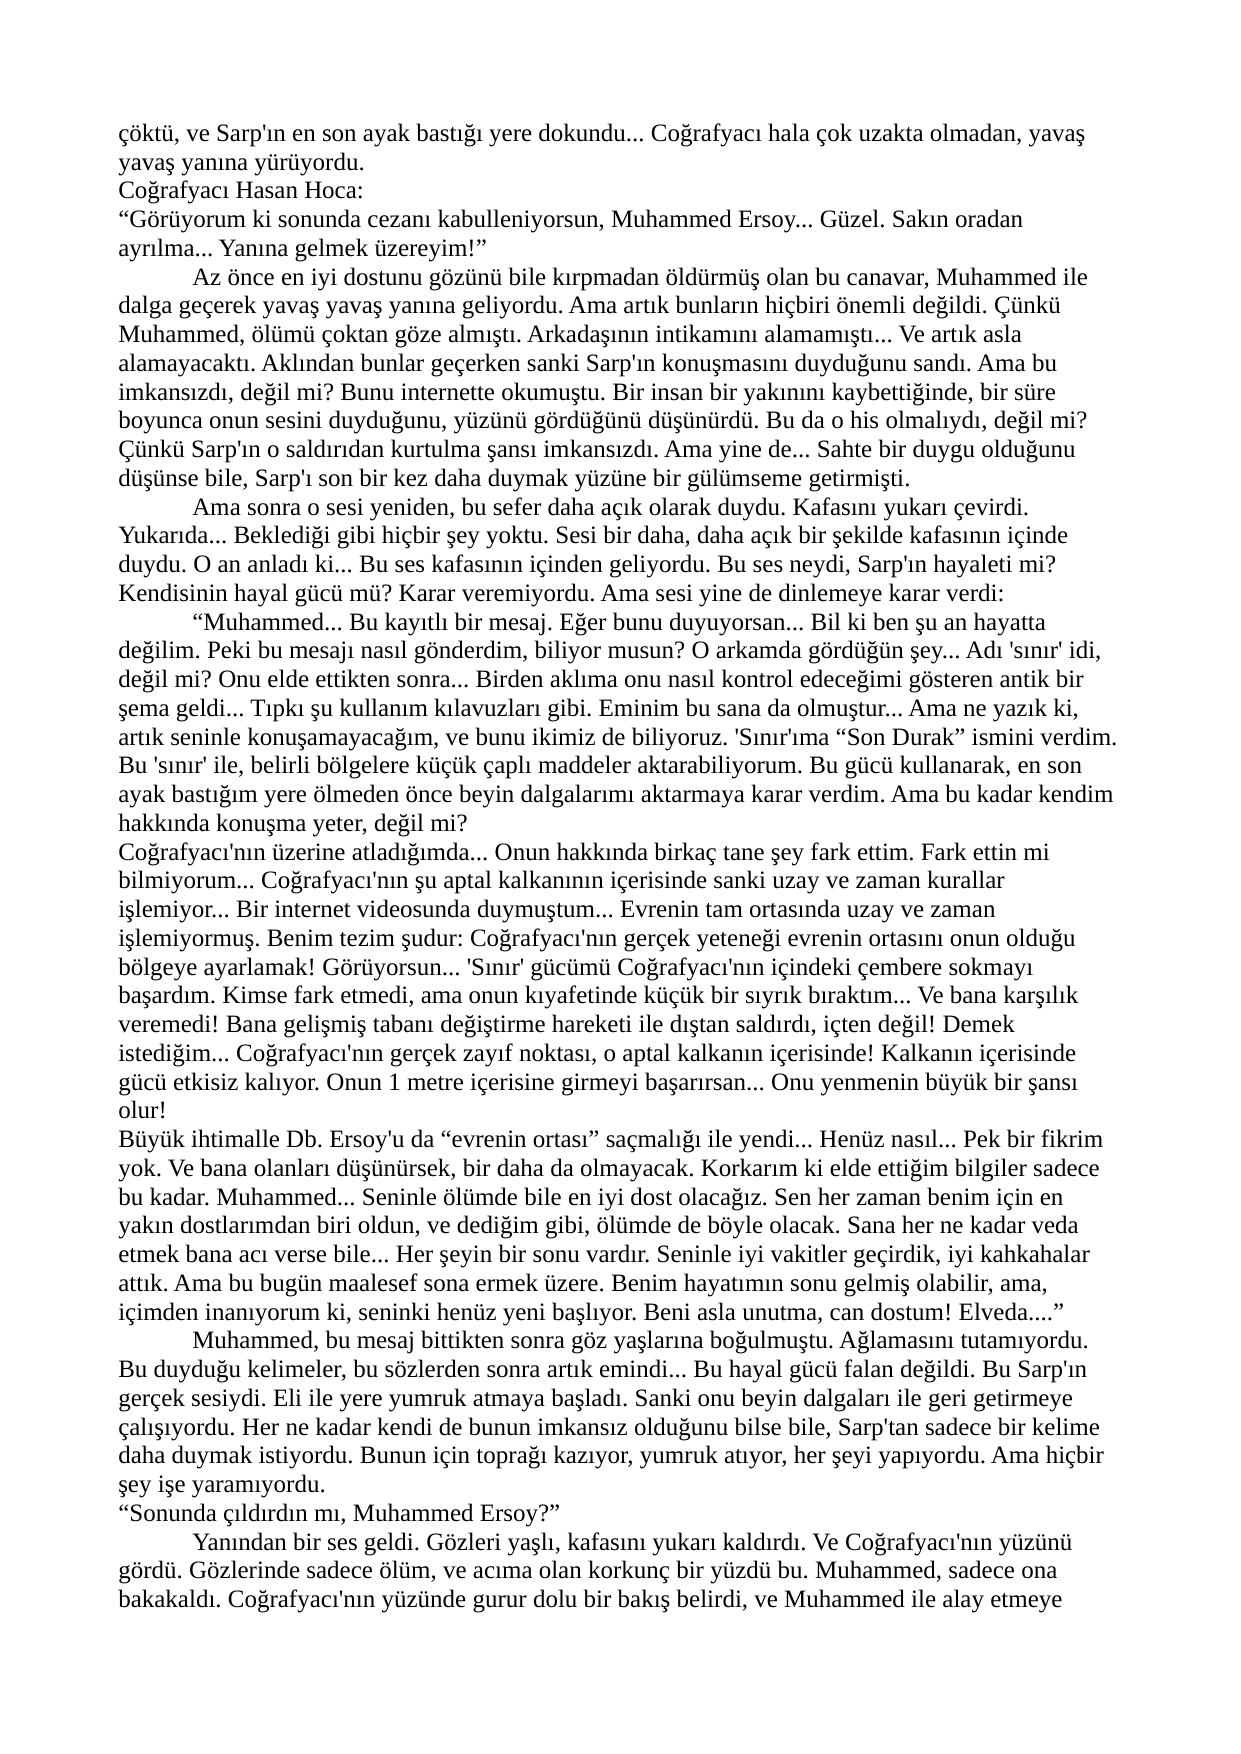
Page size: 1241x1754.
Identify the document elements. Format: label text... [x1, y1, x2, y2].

text Coğrafyacı'nın üzerine atladığımda... Onun hakkında birkaç tane şey fark ettim. Fark ettin mi bilmiyorum... Coğrafyacı'nın şu aptal kalkanının içerisinde sanki uzay ve zaman kurallar işlemiyor... Bir internet videosunda duymuştum... Evrenin tam ortasında uzay ve zaman işlemiyormuş. Benim tezim şudur: Coğrafyacı'nın gerçek yeteneği evrenin ortasını onun olduğu bölgeye ayarlamak! Görüyorsun... 'Sınır' gücümü Coğrafyacı'nın içindeki çembere sokmayı başardım. Kimse fark etmedi, ama onun kıyafetinde küçük bir sıyrık bıraktım... Ve bana karşılık veremedi! Bana gelişmiş tabanı değiştirme hareketi ile dıştan saldırdı, içten değil! Demek istediğim... Coğrafyacı'nın gerçek zayıf noktası, o aptal kalkanın içerisinde! Kalkanın içerisinde gücü etkisiz kalıyor. Onun 1 metre içerisine girmeyi başarırsan... Onu yenmenin büyük bir şansı olur! [118, 837, 1122, 1124]
text “Sonunda çıldırdın mı, Muhammed Ersoy?” [118, 1498, 1122, 1527]
text Büyük ihtimalle Db. Ersoy'u da “evrenin ortası” saçmalığı ile yendi... Henüz nasıl... Pek bir fikrim yok. Ve bana olanları düşünürsek, bir daha da olmayacak. Korkarım ki elde ettiğim bilgiler sadece bu kadar. Muhammed... Seninle ölümde bile en iyi dost olacağız. Sen her zaman benim için en yakın dostlarımdan biri oldun, ve dediğim gibi, ölümde de böyle olacak. Sana her ne kadar veda etmek bana acı verse bile... Her şeyin bir sonu vardır. Seninle iyi vakitler geçirdik, iyi kahkahalar attık. Ama bu bugün maalesef sona ermek üzere. Benim hayatımın sonu gelmiş olabilir, ama, içimden inanıyorum ki, seninki henüz yeni başlıyor. Beni asla unutma, can dostum! Elveda....” [118, 1124, 1122, 1326]
text Coğrafyacı Hasan Hoca: [118, 176, 1122, 204]
text “Muhammed... Bu kayıtlı bir mesaj. Eğer bunu duyuyorsan... Bil ki ben şu an hayatta değilim. Peki bu mesajı nasıl gönderdim, biliyor musun? O arkamda gördüğün şey... Adı 'sınır' idi, değil mi? Onu elde ettikten sonra... Birden aklıma onu nasıl kontrol edeceğimi gösteren antik bir şema geldi... Tıpkı şu kullanım kılavuzları gibi. Eminim bu sana da olmuştur... Ama ne yazık ki, artık seninle konuşamayacağım, ve bunu ikimiz de biliyoruz. 'Sınır'ıma “Son Durak” ismini verdim. Bu 'sınır' ile, belirli bölgelere küçük çaplı maddeler aktarabiliyorum. Bu gücü kullanarak, en son ayak bastığım yere ölmeden önce beyin dalgalarımı aktarmaya karar verdim. Ama bu kadar kendim hakkında konuşma yeter, değil mi? [118, 607, 1122, 837]
text Az önce en iyi dostunu gözünü bile kırpmadan öldürmüş olan bu canavar, Muhammed ile dalga geçerek yavaş yavaş yanına geliyordu. Ama artık bunların hiçbiri önemli değildi. Çünkü Muhammed, ölümü çoktan göze almıştı. Arkadaşının intikamını alamamıştı... Ve artık asla alamayacaktı. Aklından bunlar geçerken sanki Sarp'ın konuşmasını duyduğunu sandı. Ama bu imkansızdı, değil mi? Bunu internette okumuştu. Bir insan bir yakınını kaybettiğinde, bir süre boyunca onun sesini duyduğunu, yüzünü gördüğünü düşünürdü. Bu da o his olmalıydı, değil mi? Çünkü Sarp'ın o saldırıdan kurtulma şansı imkansızdı. Ama yine de... Sahte bir duygu olduğunu düşünse bile, Sarp'ı son bir kez daha duymak yüzüne bir gülümseme getirmişti. [118, 262, 1122, 492]
text çöktü, ve Sarp'ın en son ayak bastığı yere dokundu... Coğrafyacı hala çok uzakta olmadan, yavaş yavaş yanına yürüyordu. [118, 118, 1122, 176]
text Muhammed, bu mesaj bittikten sonra göz yaşlarına boğulmuştu. Ağlamasını tutamıyordu. Bu duyduğu kelimeler, bu sözlerden sonra artık emindi... Bu hayal gücü falan değildi. Bu Sarp'ın gerçek sesiydi. Eli ile yere yumruk atmaya başladı. Sanki onu beyin dalgaları ile geri getirmeye çalışıyordu. Her ne kadar kendi de bunun imkansız olduğunu bilse bile, Sarp'tan sadece bir kelime daha duymak istiyordu. Bunun için toprağı kazıyor, yumruk atıyor, her şeyi yapıyordu. Ama hiçbir şey işe yaramıyordu. [118, 1326, 1122, 1498]
text Yanından bir ses geldi. Gözleri yaşlı, kafasını yukarı kaldırdı. Ve Coğrafyacı'nın yüzünü gördü. Gözlerinde sadece ölüm, ve acıma olan korkunç bir yüzdü bu. Muhammed, sadece ona bakakaldı. Coğrafyacı'nın yüzünde gurur dolu bir bakış belirdi, ve Muhammed ile alay etmeye [118, 1527, 1122, 1613]
text “Görüyorum ki sonunda cezanı kabulleniyorsun, Muhammed Ersoy... Güzel. Sakın oradan ayrılma... Yanına gelmek üzereyim!” [118, 204, 1122, 262]
text Ama sonra o sesi yeniden, bu sefer daha açık olarak duydu. Kafasını yukarı çevirdi. Yukarıda... Beklediği gibi hiçbir şey yoktu. Sesi bir daha, daha açık bir şekilde kafasının içinde duydu. O an anladı ki... Bu ses kafasının içinden geliyordu. Bu ses neydi, Sarp'ın hayaleti mi? Kendisinin hayal gücü mü? Karar veremiyordu. Ama sesi yine de dinlemeye karar verdi: [118, 492, 1122, 607]
